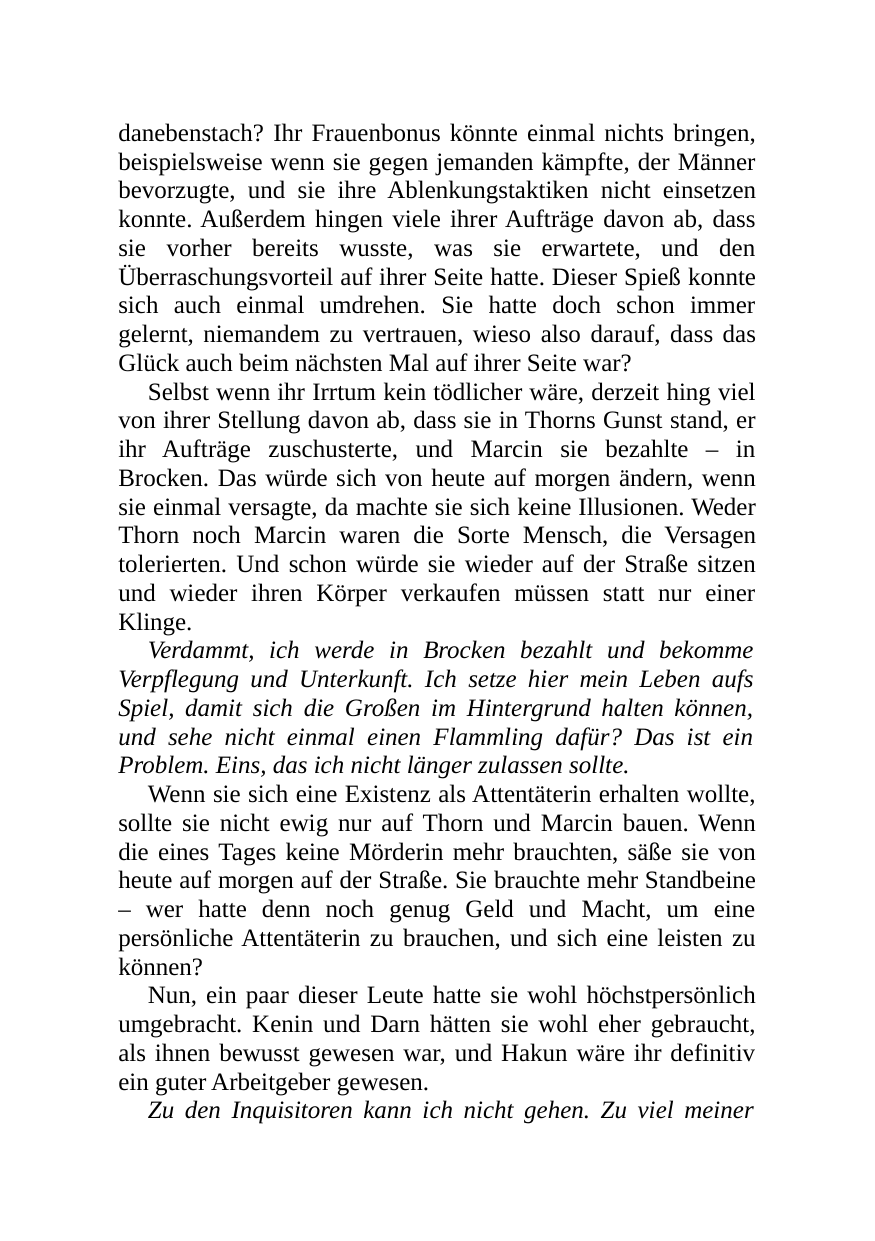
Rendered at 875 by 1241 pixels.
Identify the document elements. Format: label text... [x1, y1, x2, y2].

text danebenstach? Ihr Frauenbonus könnte einmal nichts bringen, beispielsweise wenn sie gegen jemanden kämpfte, der Männer bevorzugte, und sie ihre Ablenkungstaktiken nicht einsetzen konnte. Außerdem hingen viele ihrer Aufträge davon ab, dass sie vorher bereits wusste, was sie erwartete, und den Überraschungsvorteil auf ihrer Seite hatte. Dieser Spieß konnte sich auch einmal umdrehen. Sie hatte doch schon immer gelernt, niemandem zu vertrauen, wieso also darauf, dass das Glück auch beim nächsten Mal auf ihrer Seite war? [118, 118, 756, 377]
text Selbst wenn ihr Irrtum kein tödlicher wäre, derzeit hing viel von ihrer Stellung davon ab, dass sie in Thorns Gunst stand, er ihr Aufträge zuschusterte, und Marcin sie bezahlte – in Brocken. Das würde sich von heute auf morgen ändern, wenn sie einmal versagte, da machte sie sich keine Illusionen. Weder Thorn noch Marcin waren die Sorte Mensch, die Versagen tolerierten. Und schon würde sie wieder auf der Straße sitzen und wieder ihren Körper verkaufen müssen statt nur einer Klinge. [118, 377, 756, 636]
text Wenn sie sich eine Existenz als Attentäterin erhalten wollte, sollte sie nicht ewig nur auf Thorn und Marcin bauen. Wenn die eines Tages keine Mörderin mehr brauchten, säße sie von heute auf morgen auf der Straße. Sie brauchte mehr Standbeine – wer hatte denn noch genug Geld und Macht, um eine persönliche Attentäterin zu brauchen, und sich eine leisten zu können? [118, 779, 756, 981]
text Zu den Inquisitoren kann ich nicht gehen. Zu viel meiner [118, 1096, 756, 1124]
text Nun, ein paar dieser Leute hatte sie wohl höchstpersönlich umgebracht. Kenin und Darn hätten sie wohl eher gebraucht, als ihnen bewusst gewesen war, und Hakun wäre ihr definitiv ein guter Arbeitgeber gewesen. [118, 981, 756, 1096]
text Verdammt, ich werde in Brocken bezahlt und bekomme Verpflegung und Unterkunft. Ich setze hier mein Leben aufs Spiel, damit sich die Großen im Hintergrund halten können, und sehe nicht einmal einen Flammling dafür? Das ist ein Problem. Eins, das ich nicht länger zulassen sollte. [118, 636, 756, 779]
